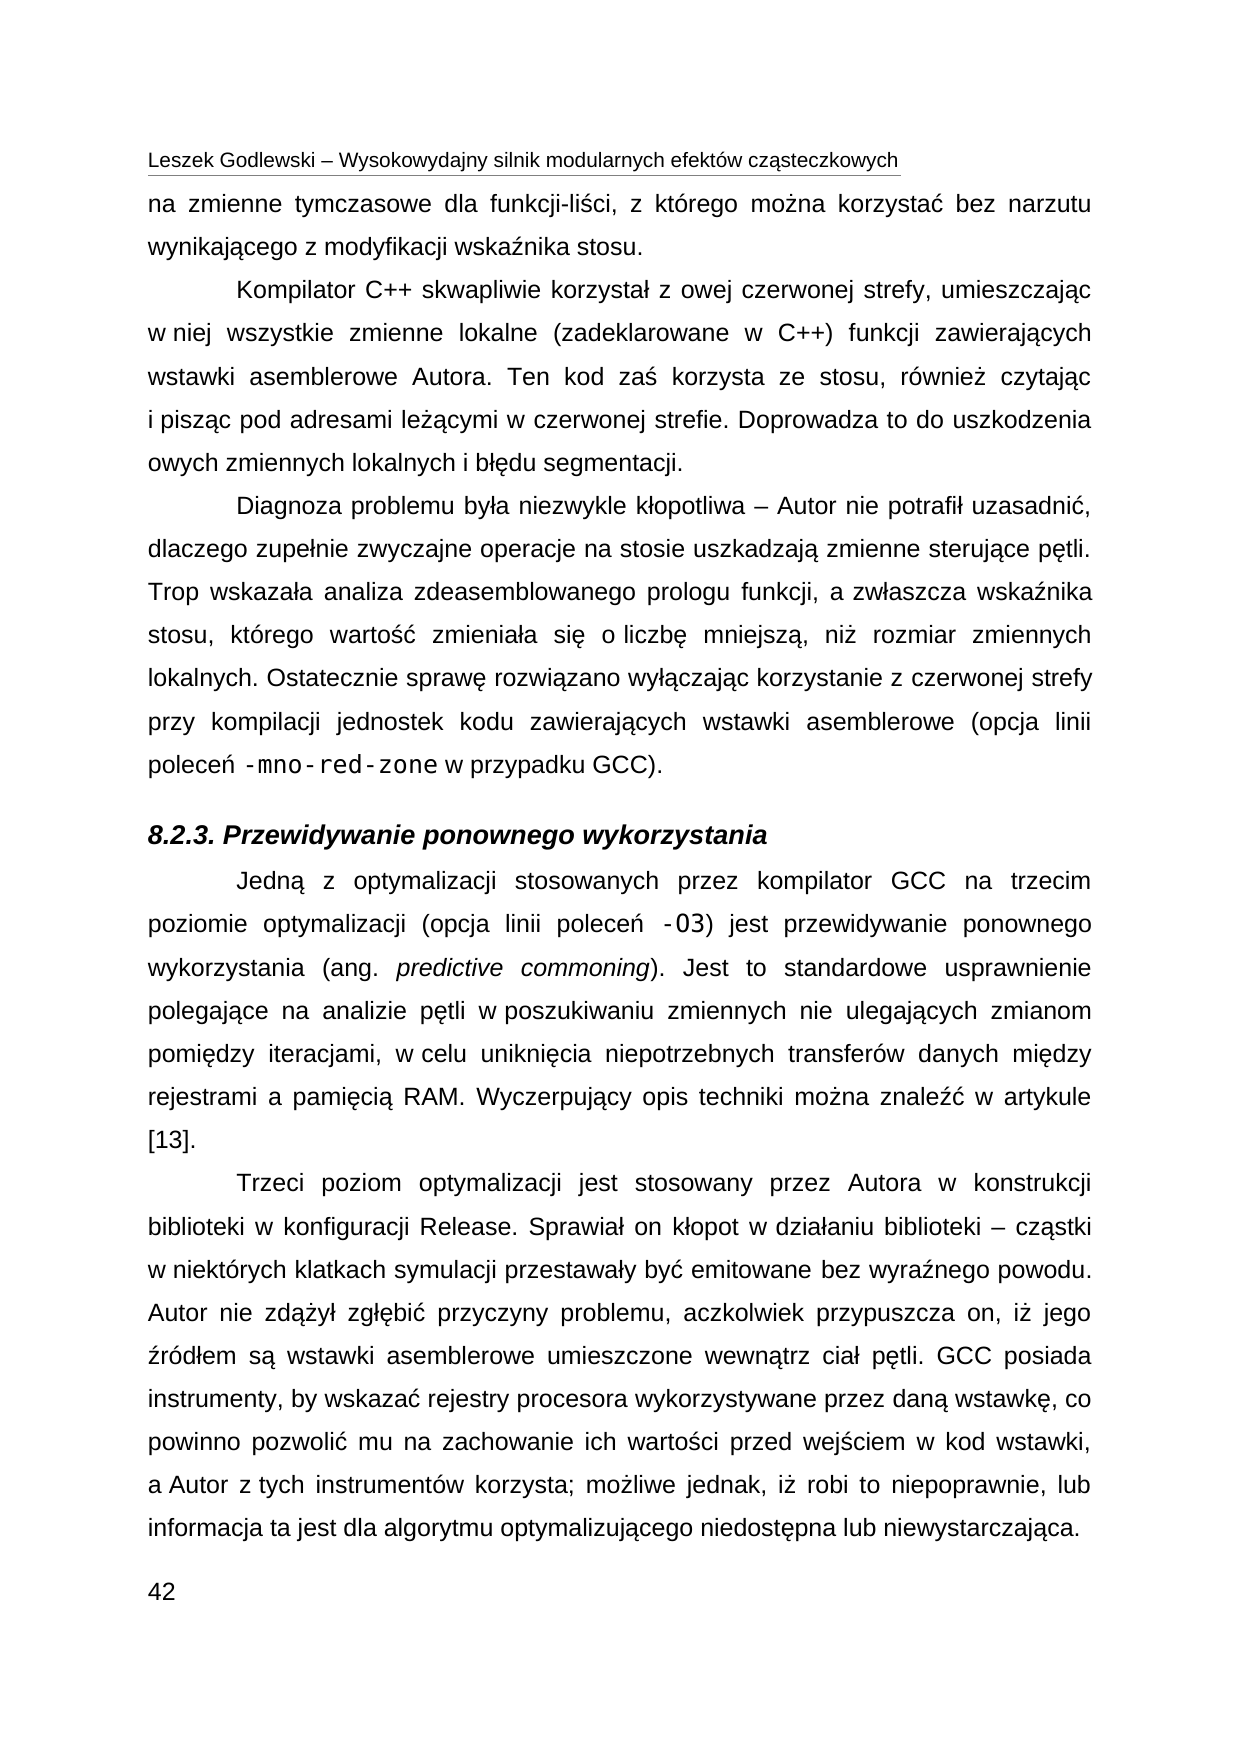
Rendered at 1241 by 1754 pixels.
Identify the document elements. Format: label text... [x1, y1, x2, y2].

text Diagnoza problemu była niezwykle kłopotliwa – Autor nie potrafił uzasadnić, dlaczego zupełnie zwyczajne operacje na stosie uszkadzają zmienne sterujące pętli. Trop wskazała analiza zdeasemblowanego prologu funkcji, a zwłaszcza wskaźnika stosu, którego wartość zmieniała się o liczbę mniejszą, niż rozmiar zmiennych lokalnych. Ostatecznie sprawę rozwiązano wyłączając korzystanie z czerwonej strefy przy kompilacji jednostek kodu zawierających wstawki asemblerowe (opcja linii poleceń -mno-red-zone w przypadku GCC). [148, 491, 1092, 779]
text Trzeci poziom optymalizacji jest stosowany przez Autora w konstrukcji biblioteki w konfiguracji Release. Sprawiał on kłopot w działaniu biblioteki – cząstki w niektórych klatkach symulacji przestawały być emitowane bez wyraźnego powodu. Autor nie zdążył zgłębić przyczyny problemu, aczkolwiek przypuszcza on, iż jego źródłem są wstawki asemblerowe umieszczone wewnątrz ciał pętli. GCC posiada instrumenty, by wskazać rejestry procesora wykorzystywane przez daną wstawkę, co powinno pozwolić mu na zachowanie ich wartości przed wejściem w kod wstawki, a Autor z tych instrumentów korzysta; możliwe jednak, iż robi to niepoprawnie, lub informacja ta jest dla algorytmu optymalizującego niedostępna lub niewystarczająca. [148, 1168, 1092, 1542]
text na zmienne tymczasowe dla funkcji-liści, z którego można korzystać bez narzutu wynikającego z modyfikacji wskaźnika stosu. [148, 189, 1092, 261]
subtitle Przewidywanie ponownego wykorzystania [148, 819, 1092, 850]
text Kompilator C++ skwapliwie korzystał z owej czerwonej strefy, umieszczając w niej wszystkie zmienne lokalne (zadeklarowane w C++) funkcji zawierających wstawki asemblerowe Autora. Ten kod zaś korzysta ze stosu, również czytając i pisząc pod adresami leżącymi w czerwonej strefie. Doprowadza to do uszkodzenia owych zmiennych lokalnych i błędu segmentacji. [148, 275, 1092, 476]
text Jedną z optymalizacji stosowanych przez kompilator GCC na trzecim poziomie optymalizacji (opcja linii poleceń -O3) jest przewidywanie ponownego wykorzystania (ang. predictive commoning). Jest to standardowe usprawnienie polegające na analizie pętli w poszukiwaniu zmiennych nie ulegających zmianom pomiędzy iteracjami, w celu uniknięcia niepotrzebnych transferów danych między rejestrami a pamięcią RAM. Wyczerpujący opis techniki można znaleźć w artykule [13]. [148, 866, 1092, 1154]
